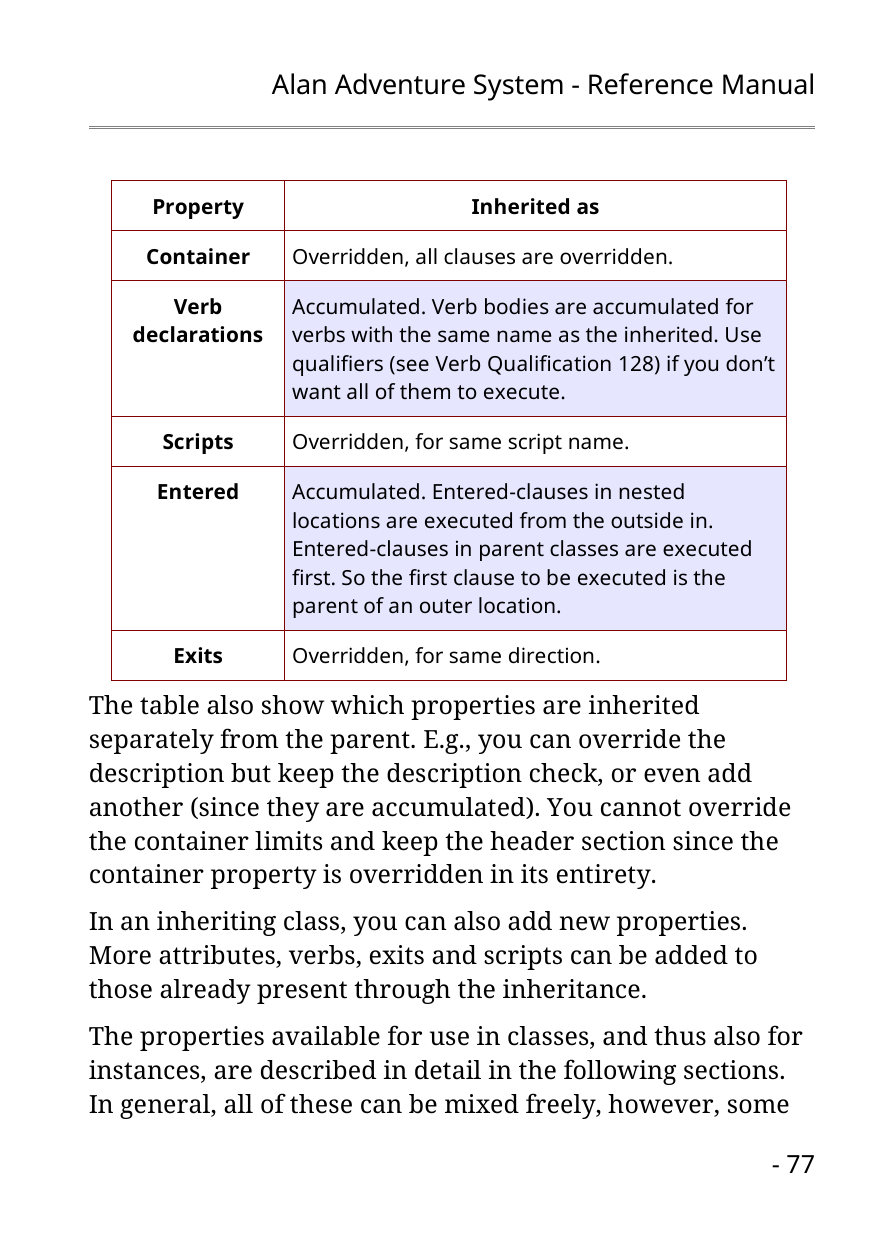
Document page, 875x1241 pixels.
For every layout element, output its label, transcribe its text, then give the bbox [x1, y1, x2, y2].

text The table also show which properties are inherited separately from the parent. E.g., you can override the description but keep the description check, or even add another (since they are accumulated). You cannot override the container limits and keep the header section since the container property is overridden in its entirety. [88, 688, 815, 891]
table_cell Accumulated. Entered-clauses in nested locations are executed from the outside in. Entered-clauses in parent classes are executed first. So the first clause to be executed is the parent of an outer location. [285, 467, 786, 630]
table_cell Verb declarations [112, 281, 284, 416]
table_cell Entered [112, 467, 284, 630]
table_cell Container [112, 231, 284, 280]
table_header Property [112, 181, 284, 230]
table_cell Overridden, for same script name. [285, 417, 786, 466]
text In an inheriting class, you can also add new properties. More attributes, verbs, exits and scripts can be added to those already present through the inheritance. [88, 904, 815, 1006]
table_cell Exits [112, 631, 284, 680]
table_cell Overridden, all clauses are overridden. [285, 231, 786, 280]
text The properties available for use in classes, and thus also for instances, are described in detail in the following sections. In general, all of these can be mixed freely, however, some [88, 1019, 815, 1121]
table_header Inherited as [285, 181, 786, 230]
table_cell Scripts [112, 417, 284, 466]
table_cell Accumulated. Verb bodies are accumulated for verbs with the same name as the inherited. Use qualifiers (see Verb Qualification 104) if you don’t want all of them to execute. [285, 281, 786, 416]
table_cell Overridden, for same direction. [285, 631, 786, 680]
